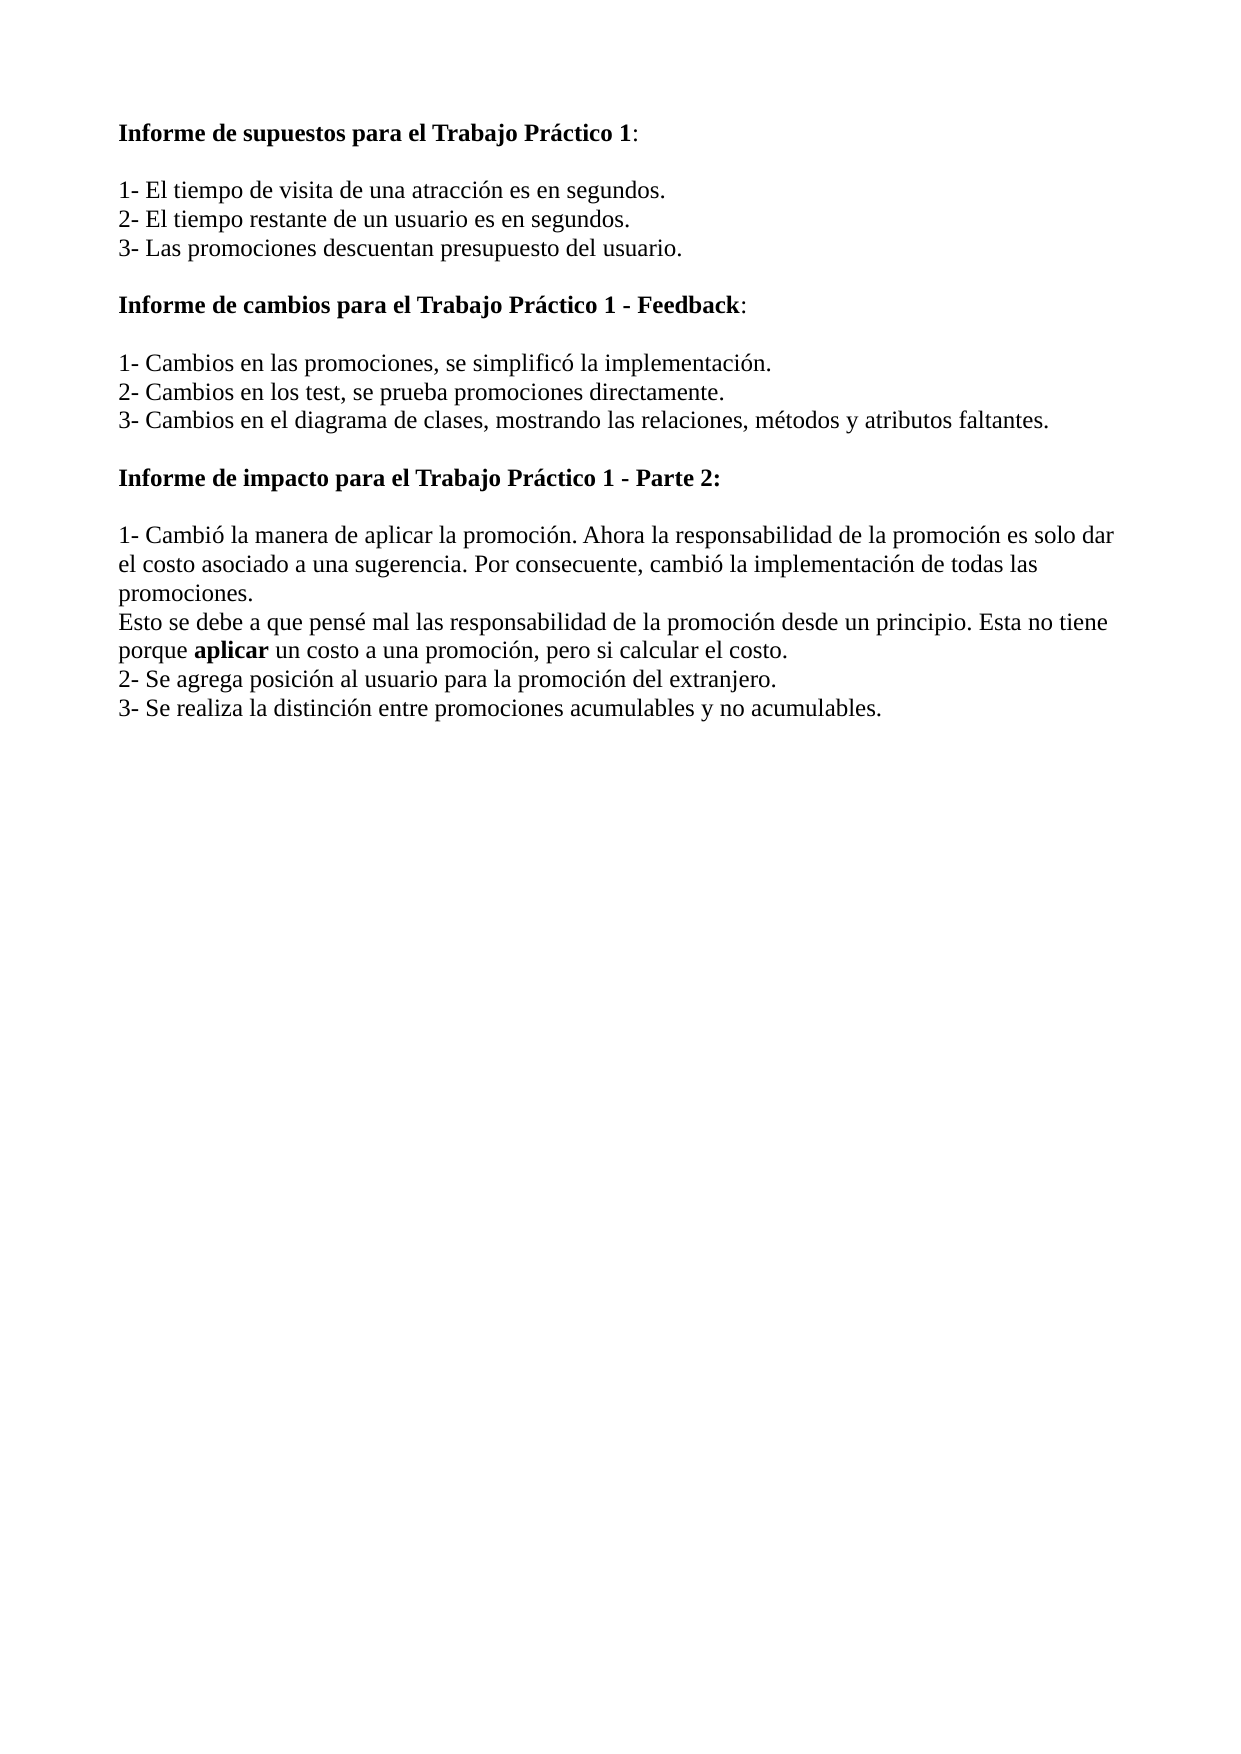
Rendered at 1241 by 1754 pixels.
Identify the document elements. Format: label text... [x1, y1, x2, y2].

text Informe de supuestos para el Trabajo Práctico 1: [118, 118, 1122, 147]
text Informe de cambios para el Trabajo Práctico 1 - Feedback: [118, 291, 1122, 319]
text 3- Las promociones descuentan presupuesto del usuario. [118, 233, 1122, 262]
text 2- El tiempo restante de un usuario es en segundos. [118, 204, 1122, 233]
text 1- El tiempo de visita de una atracción es en segundos. [118, 176, 1122, 204]
text 2- Se agrega posición al usuario para la promoción del extranjero. [118, 664, 1122, 693]
text 1- Cambió la manera de aplicar la promoción. Ahora la responsabilidad de la promoción es solo dar el costo asociado a una sugerencia. Por consecuente, cambió la implementación de todas las promociones. [118, 521, 1122, 607]
text 1- Cambios en las promociones, se simplificó la implementación. [118, 348, 1122, 377]
text 3- Se realiza la distinción entre promociones acumulables y no acumulables. [118, 693, 1122, 722]
text Esto se debe a que pensé mal las responsabilidad de la promoción desde un principio. Esta no tiene porque aplicar un costo a una promoción, pero si calcular el costo. [118, 607, 1122, 664]
text 2- Cambios en los test, se prueba promociones directamente. [118, 377, 1122, 406]
text Informe de impacto para el Trabajo Práctico 1 - Parte 2: [118, 463, 1122, 492]
text 3- Cambios en el diagrama de clases, mostrando las relaciones, métodos y atributos faltantes. [118, 406, 1122, 434]
